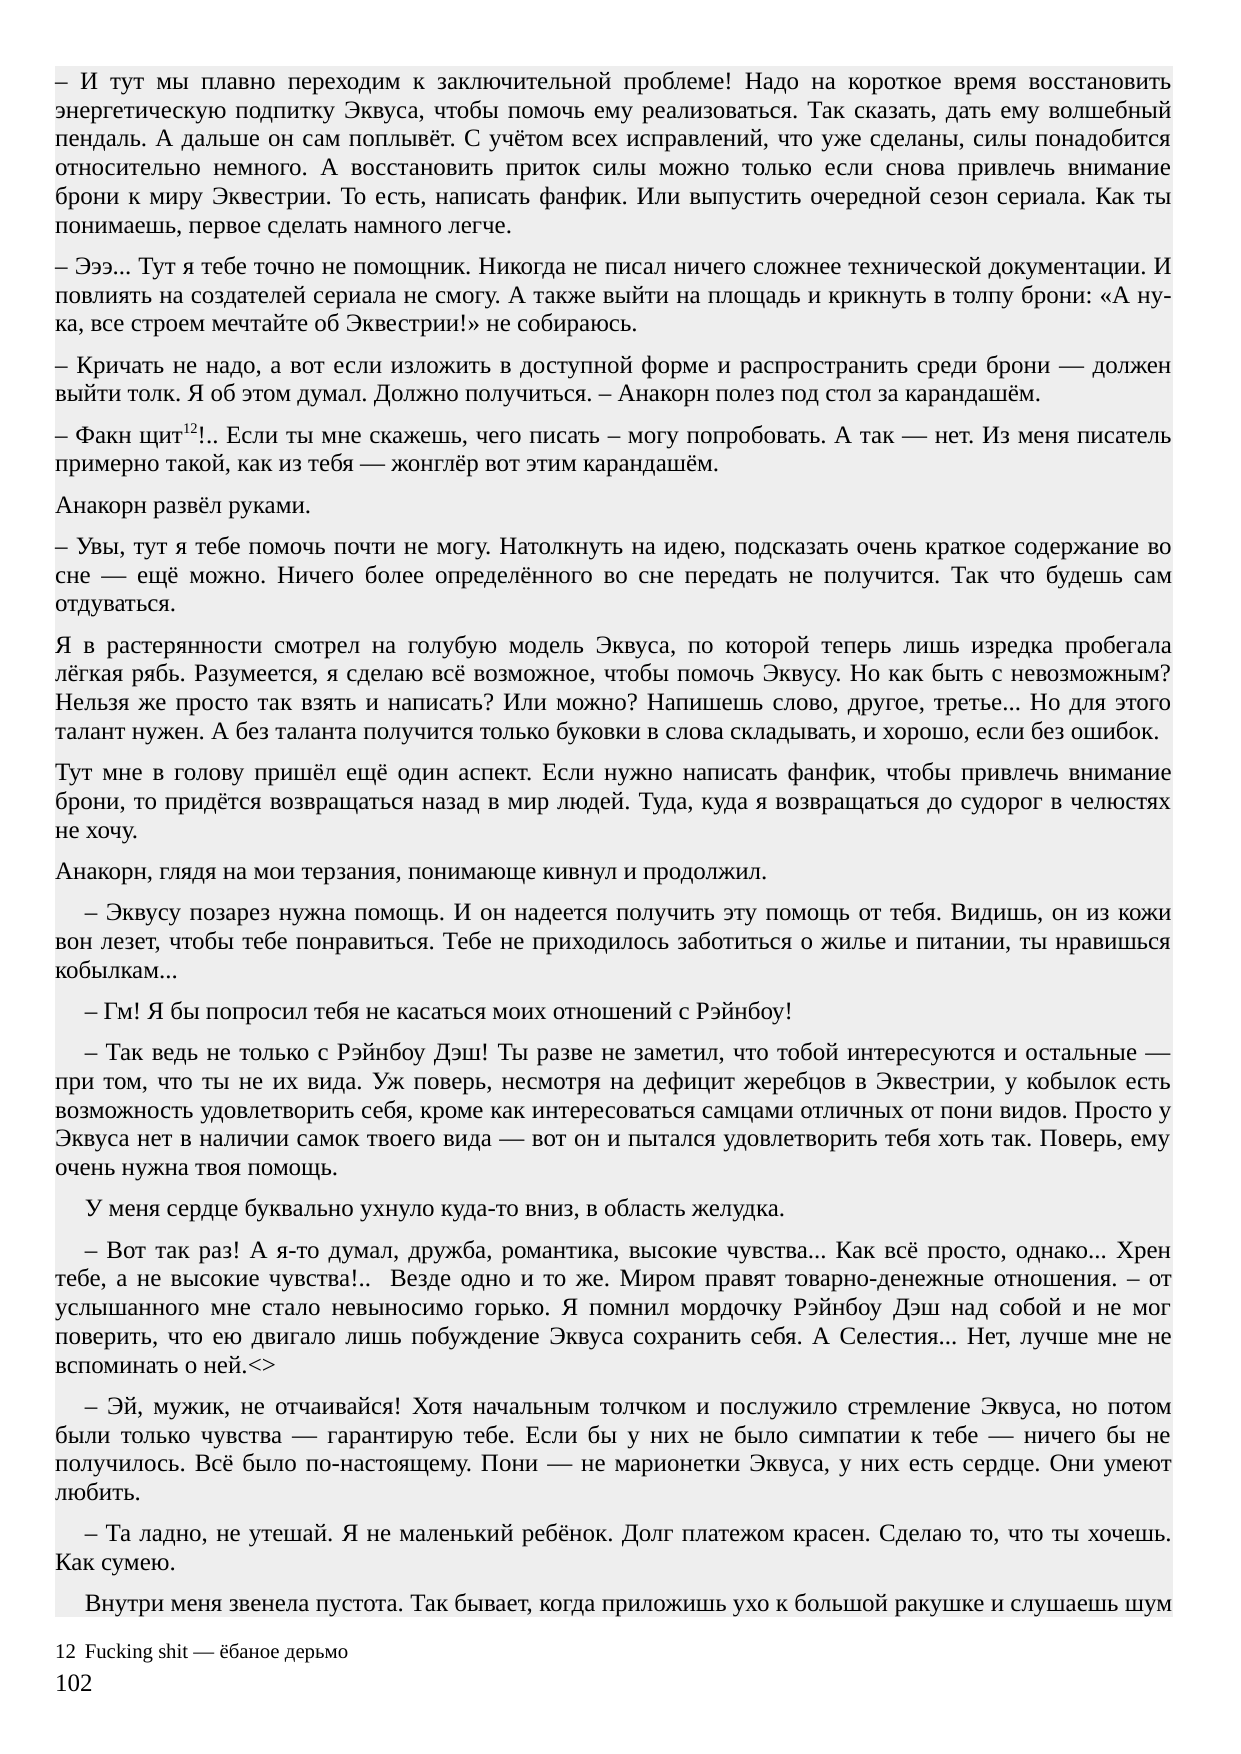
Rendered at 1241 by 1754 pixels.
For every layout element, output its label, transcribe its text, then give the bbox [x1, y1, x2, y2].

text – Эквусу позарез нужна помощь. И он надеется получить эту помощь от тебя. Видишь, он из кожи вон лезет, чтобы тебе понравиться. Тебе не приходилось заботиться о жилье и питании, ты нравишься кобылкам... [55, 897, 1173, 983]
text Тут мне в голову пришёл ещё один аспект. Если нужно написать фанфик, чтобы привлечь внимание брони, то придётся возвращаться назад в мир людей. Туда, куда я возвращаться до судорог в челюстях не хочу. [55, 757, 1173, 843]
text – И тут мы плавно переходим к заключительной проблеме! Надо на короткое время восстановить энергетическую подпитку Эквуса, чтобы помочь ему реализоваться. Так сказать, дать ему волшебный пендаль. А дальше он сам поплывёт. С учётом всех исправлений, что уже сделаны, силы понадобится относительно немного. А восстановить приток силы можно только если снова привлечь внимание брони к миру Эквестрии. То есть, написать фанфик. Или выпустить очередной сезон сериала. Как ты понимаешь, первое сделать намного легче. [55, 66, 1173, 238]
text Я в растерянности смотрел на голубую модель Эквуса, по которой теперь лишь изредка пробегала лёгкая рябь. Разумеется, я сделаю всё возможное, чтобы помочь Эквусу. Но как быть с невозможным? Нельзя же просто так взять и написать? Или можно? Напишешь слово, другое, третье... Но для этого талант нужен. А без таланта получится только буковки в слова складывать, и хорошо, если без ошибок. [55, 630, 1173, 745]
text – Кричать не надо, а вот если изложить в доступной форме и распространить среди брони — должен выйти толк. Я об этом думал. Должно получиться. – Анакорн полез под стол за карандашём. [55, 350, 1173, 407]
text У меня сердце буквально ухнуло куда-то вниз, в область желудка. [55, 1193, 1173, 1222]
text Анакорн, глядя на мои терзания, понимающе кивнул и продолжил. [55, 856, 1173, 885]
text – Та ладно, не утешай. Я не маленький ребёнок. Долг платежом красен. Сделаю то, что ты хочешь. Как сумею. [55, 1518, 1173, 1576]
text – Эй, мужик, не отчаивайся! Хотя начальным толчком и послужило стремление Эквуса, но потом были только чувства — гарантирую тебе. Если бы у них не было симпатии к тебе — ничего бы не получилось. Всё было по-настоящему. Пони — не марионетки Эквуса, у них есть сердце. Они умеют любить. [55, 1391, 1173, 1506]
text – Увы, тут я тебе помочь почти не могу. Натолкнуть на идею, подсказать очень краткое содержание во сне — ещё можно. Ничего более определённого во сне передать не получится. Так что будешь сам отдуваться. [55, 531, 1173, 617]
text – Факн щит!.. Если ты мне скажешь, чего писать – могу попробовать. А так — нет. Из меня писатель примерно такой, как из тебя — жонглёр вот этим карандашём. [55, 420, 1173, 477]
text – Гм! Я бы попросил тебя не касаться моих отношений с Рэйнбоу! [55, 996, 1173, 1025]
text Внутри меня звенела пустота. Так бывает, когда приложишь ухо к большой ракушке и слушаешь шум [55, 1588, 1173, 1617]
text – Вот так раз! А я-то думал, дружба, романтика, высокие чувства... Как всё просто, однако... Хрен тебе, а не высокие чувства!.. Везде одно и то же. Миром правят товарно-денежные отношения. – от услышанного мне стало невыносимо горько. Я помнил мордочку Рэйнбоу Дэш над собой и не мог поверить, что ею двигало лишь побуждение Эквуса сохранить себя. А Селестия... Нет, лучше мне не вспоминать о ней.<> [55, 1235, 1173, 1378]
text Анакорн развёл руками. [55, 490, 1173, 518]
text – Эээ... Тут я тебе точно не помощник. Никогда не писал ничего сложнее технической документации. И повлиять на создателей сериала не смогу. А также выйти на площадь и крикнуть в толпу брони: «А ну-ка, все строем мечтайте об Эквестрии!» не собираюсь. [55, 251, 1173, 337]
text – Так ведь не только с Рэйнбоу Дэш! Ты разве не заметил, что тобой интересуются и остальные — при том, что ты не их вида. Уж поверь, несмотря на дефицит жеребцов в Эквестрии, у кобылок есть возможность удовлетворить себя, кроме как интересоваться самцами отличных от пони видов. Просто у Эквуса нет в наличии самок твоего вида — вот он и пытался удовлетворить тебя хоть так. Поверь, ему очень нужна твоя помощь. [55, 1037, 1173, 1181]
text Fucking shit — ёбаное дерьмо [55, 1639, 1173, 1663]
